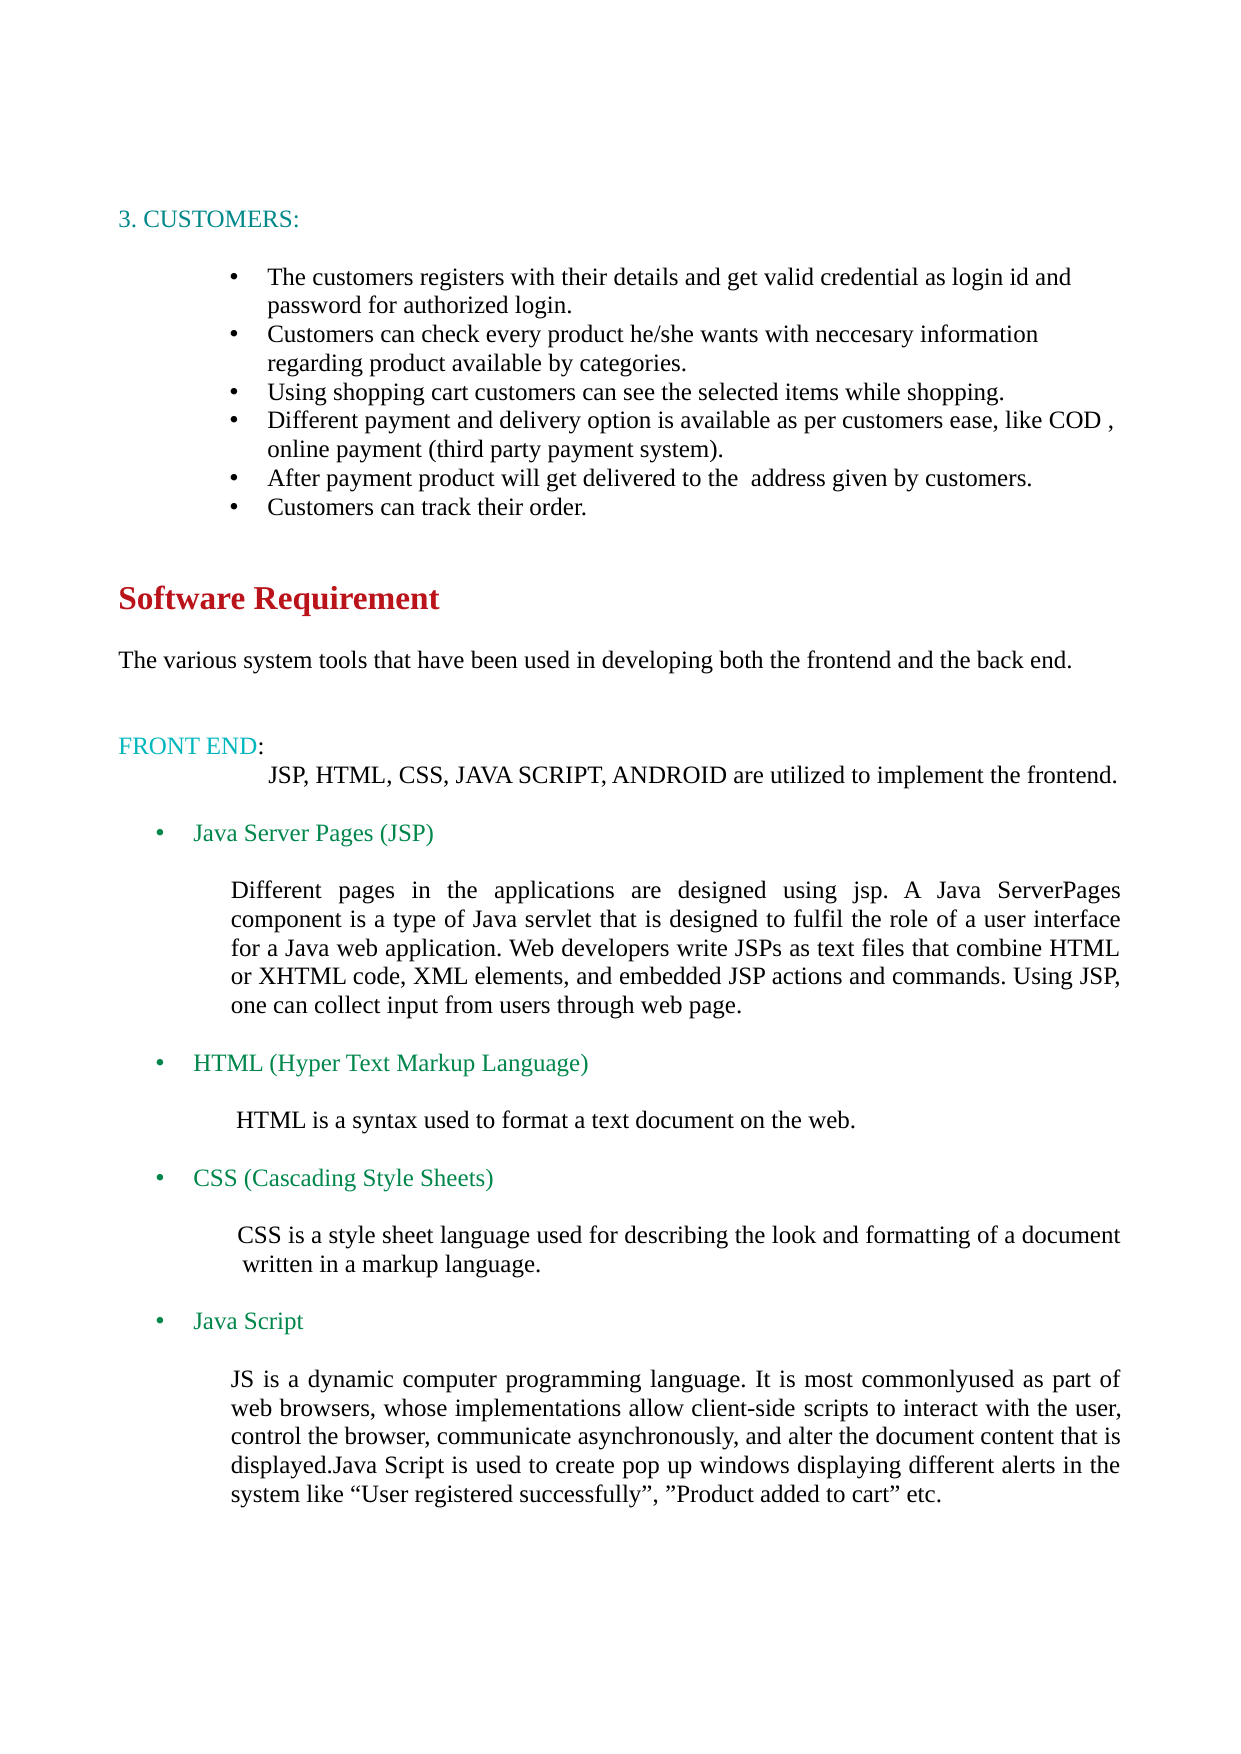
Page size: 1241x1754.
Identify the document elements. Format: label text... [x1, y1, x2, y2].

text HTML is a syntax used to format a text document on the web. [118, 1105, 1122, 1134]
text Software Requirement [118, 578, 1122, 616]
list After payment product will get delivered to the address given by customers. [229, 463, 1122, 492]
list Java Server Pages (JSP) [156, 818, 1122, 846]
list HTML (Hyper Text Markup Language) [156, 1048, 1122, 1076]
list Java Script [156, 1306, 1122, 1335]
list Using shopping cart customers can see the selected items while shopping. [229, 377, 1122, 406]
text FRONT END: [118, 731, 1122, 760]
text 3. CUSTOMERS: [118, 204, 1122, 233]
list JSP, HTML, CSS, JAVA SCRIPT, ANDROID are utilized to implement the frontend. [156, 760, 1122, 789]
list The customers registers with their details and get valid credential as login id and password for authorized login. [229, 262, 1122, 319]
text CSS is a style sheet language used for describing the look and formatting of a document written in a markup language. [118, 1220, 1122, 1278]
list Customers can check every product he/she wants with neccesary information regarding product available by categories. [229, 319, 1122, 377]
list CSS (Cascading Style Sheets) [156, 1163, 1122, 1191]
list JS is a dynamic computer programming language. It is most commonlyused as part of web browsers, whose implementations allow client-side scripts to interact with the user, control the browser, communicate asynchronously, and alter the document content that is displayed.Java Script is used to create pop up windows displaying different alerts in the system like “User registered successfully”, ”Product added to cart” etc. [193, 1364, 1122, 1508]
text The various system tools that have been used in developing both the frontend and the back end. [118, 645, 1122, 674]
list Different pages in the applications are designed using jsp. A Java ServerPages component is a type of Java servlet that is designed to fulfil the role of a user interface for a Java web application. Web developers write JSPs as text files that combine HTML or XHTML code, XML elements, and embedded JSP actions and commands. Using JSP, one can collect input from users through web page. [193, 875, 1122, 1019]
list Customers can track their order. [229, 492, 1122, 521]
list Different payment and delivery option is available as per customers ease, like COD , online payment (third party payment system). [229, 406, 1122, 463]
